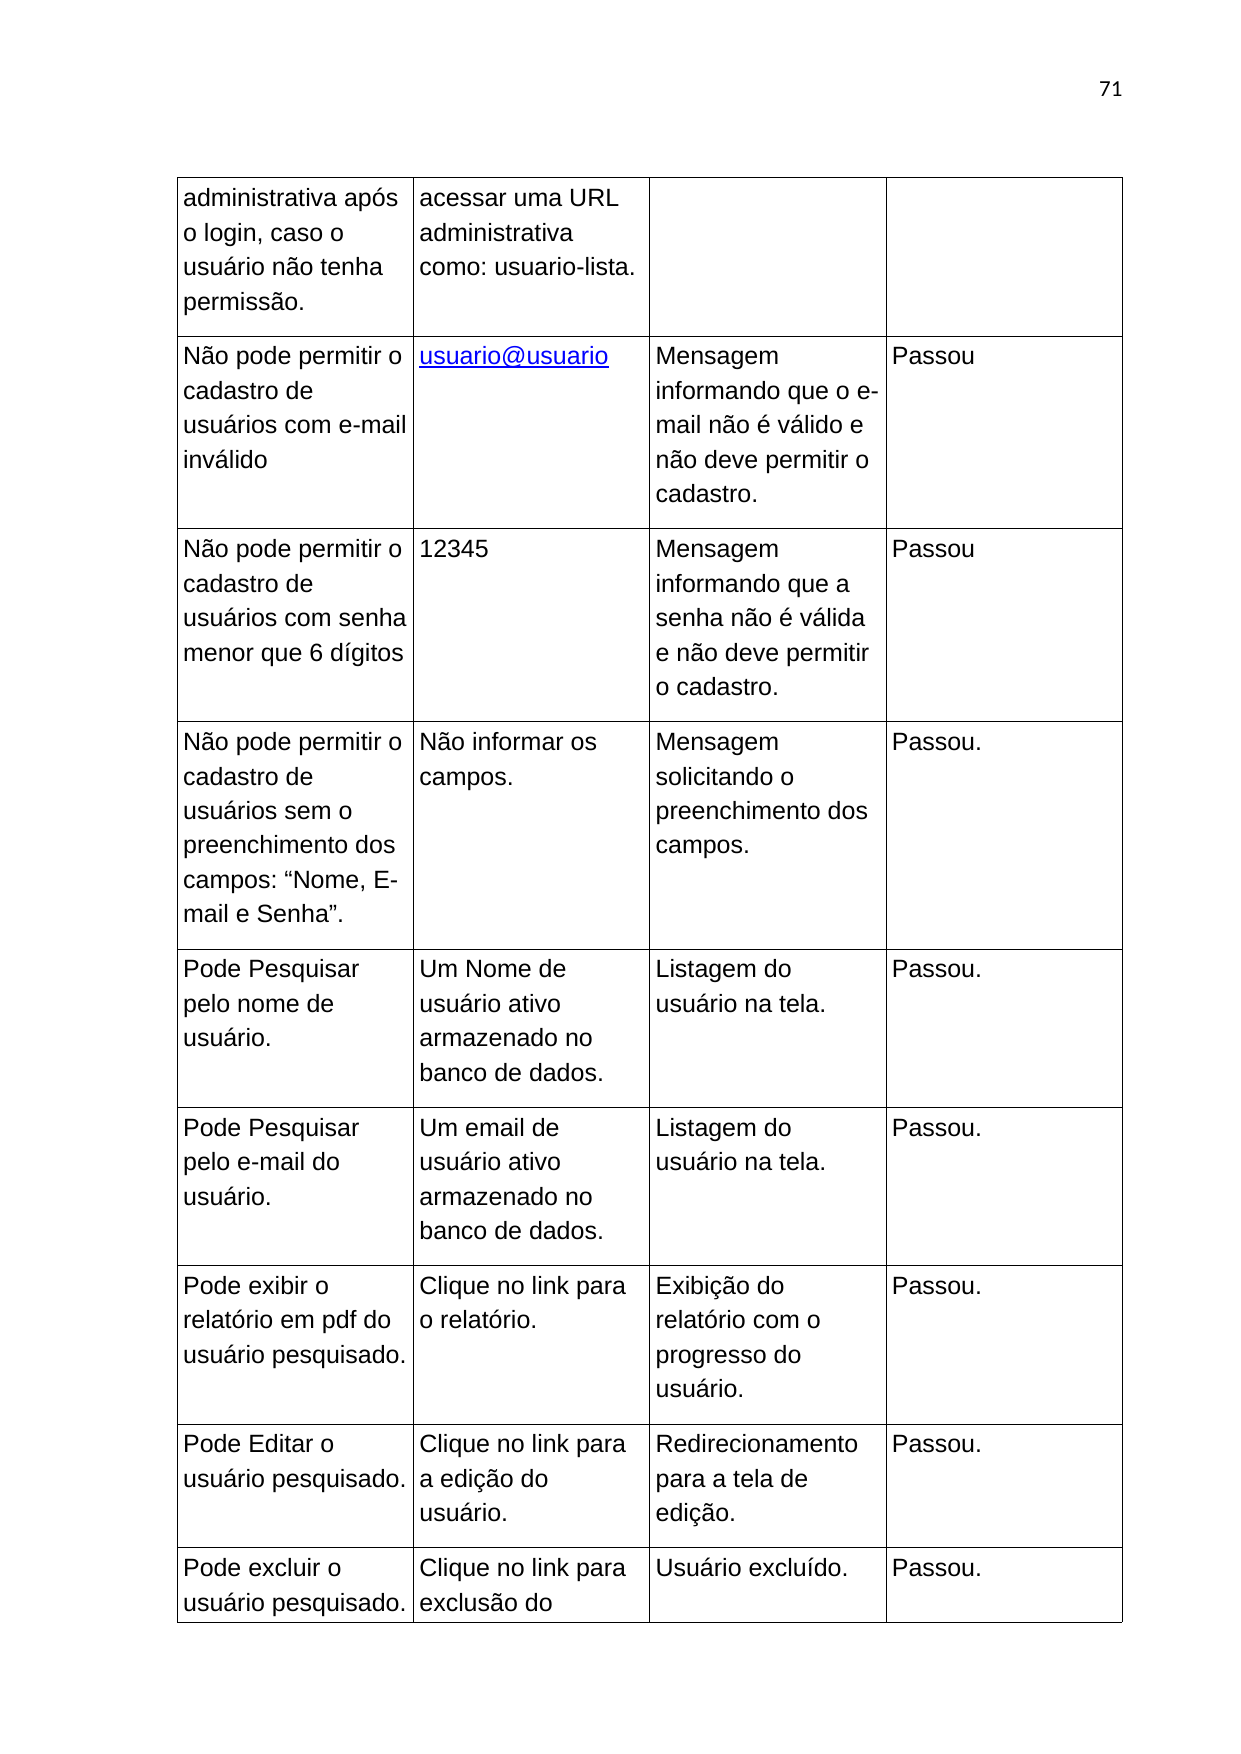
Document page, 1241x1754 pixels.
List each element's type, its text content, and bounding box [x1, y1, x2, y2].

table_cell Clique no link para exclusão do [414, 1548, 649, 1622]
table_cell Pode Editar o usuário pesquisado. [178, 1425, 413, 1547]
table_cell Um Nome de usuário ativo armazenado no banco de dados. [414, 950, 649, 1107]
table_cell Redirecionamento para a tela de edição. [650, 1425, 886, 1547]
table_cell Passou. [887, 1266, 1122, 1423]
table_cell Mensagem solicitando o preenchimento dos campos. [650, 722, 886, 948]
table_cell Listagem do usuário na tela. [650, 950, 886, 1107]
table_cell Não pode permitir o cadastro de usuários com senha menor que 6 dígitos [178, 529, 413, 721]
table_cell Não pode permitir o cadastro de usuários sem o preenchimento dos campos: “Nome, E-mail e Senha”. [178, 722, 413, 948]
table_cell Pode exibir o relatório em pdf do usuário pesquisado. [178, 1266, 413, 1423]
table_cell Pode Pesquisar pelo e-mail do usuário. [178, 1108, 413, 1265]
table_cell Pode Pesquisar pelo nome de usuário. [178, 950, 413, 1107]
table_cell administrativa após o login, caso o usuário não tenha permissão. [178, 178, 413, 336]
table_cell Passou. [887, 722, 1122, 948]
table_cell Mensagem informando que a senha não é válida e não deve permitir o cadastro. [650, 529, 886, 721]
table_cell Um email de usuário ativo armazenado no banco de dados. [414, 1108, 649, 1265]
table_cell Passou. [887, 1548, 1122, 1622]
table_cell Clique no link para a edição do usuário. [414, 1425, 649, 1547]
table_cell Passou [887, 529, 1122, 721]
table_cell Não informar os campos. [414, 722, 649, 948]
table_cell Pode excluir o usuário pesquisado. [178, 1548, 413, 1622]
table_cell Exibição do relatório com o progresso do usuário. [650, 1266, 886, 1423]
table_cell Listagem do usuário na tela. [650, 1108, 886, 1265]
table_cell Passou. [887, 1425, 1122, 1547]
table_cell Usuário excluído. [650, 1548, 886, 1622]
table_cell usuario@usuario [414, 337, 649, 528]
table_cell Mensagem informando que o e-mail não é válido e não deve permitir o cadastro. [650, 337, 886, 528]
table_cell acessar uma URL administrativa como: usuario-lista. [414, 178, 649, 336]
table_cell [887, 178, 1122, 336]
table_cell Passou. [887, 950, 1122, 1107]
table_cell Passou. [887, 1108, 1122, 1265]
table_cell Passou [887, 337, 1122, 528]
table_cell [650, 178, 886, 336]
table_cell 12345 [414, 529, 649, 721]
table_cell Não pode permitir o cadastro de usuários com e-mail inválido [178, 337, 413, 528]
table_cell Clique no link para o relatório. [414, 1266, 649, 1423]
